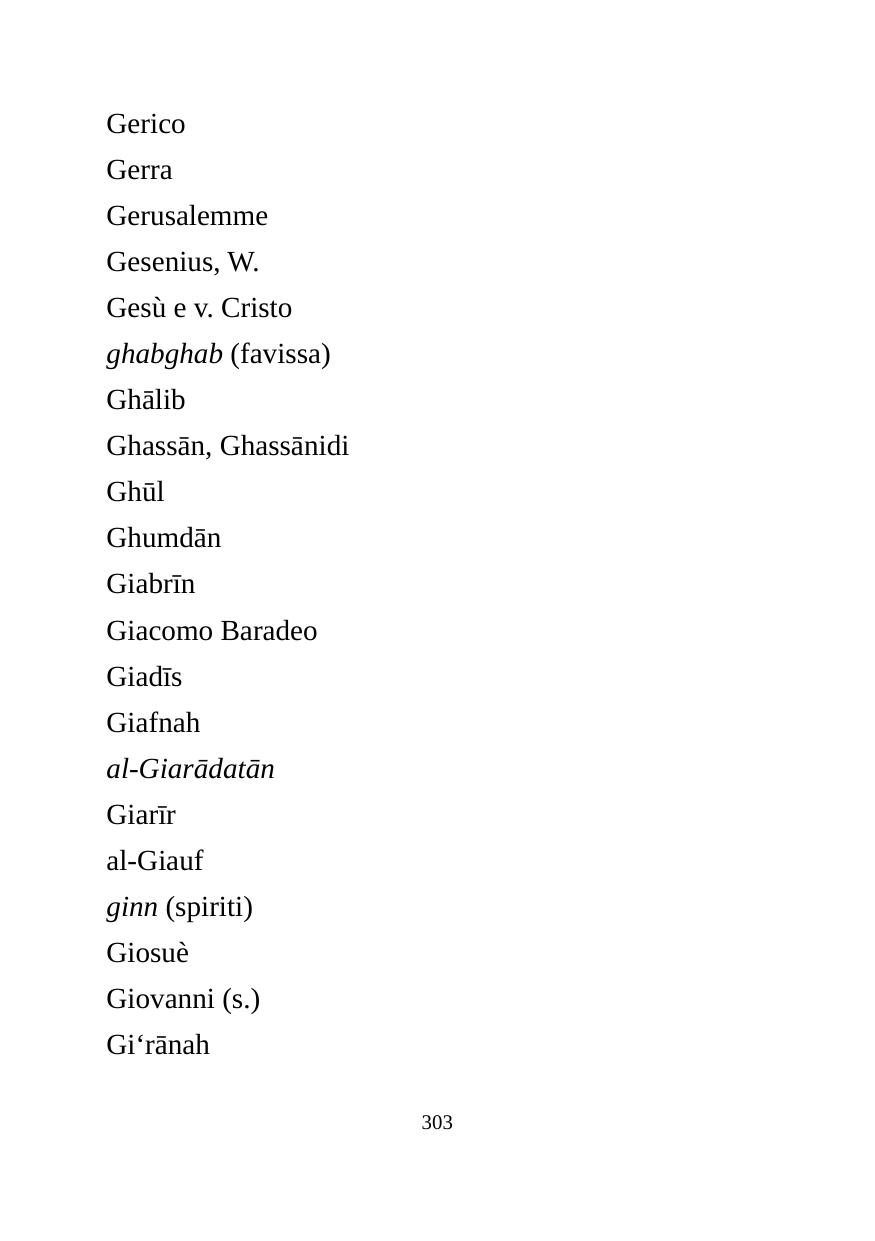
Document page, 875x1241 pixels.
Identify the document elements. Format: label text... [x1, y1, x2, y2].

text Gerra [106, 152, 768, 186]
text Gerico [106, 106, 768, 140]
text Ghūl [106, 474, 768, 508]
text ginn (spiriti) [106, 889, 768, 922]
text Ghassān, Ghassānidi [106, 428, 768, 462]
text Giadīs [106, 659, 768, 692]
text Giovanni (s.) [106, 981, 768, 1014]
text ghabghab (favissa) [106, 336, 768, 370]
text Gesù e v. Cristo [106, 290, 768, 324]
text Giosuè [106, 935, 768, 968]
text Ghumdān [106, 521, 768, 554]
text al-Giauf [106, 843, 768, 876]
text Giabrīn [106, 567, 768, 600]
text Gi‘rānah [106, 1027, 768, 1061]
text Giarīr [106, 797, 768, 830]
text al-Giarādatān [106, 751, 768, 784]
text Gerusalemme [106, 198, 768, 232]
text Ghālib [106, 382, 768, 416]
text Giacomo Baradeo [106, 613, 768, 646]
text Gesenius, W. [106, 244, 768, 278]
text Giafnah [106, 705, 768, 738]
